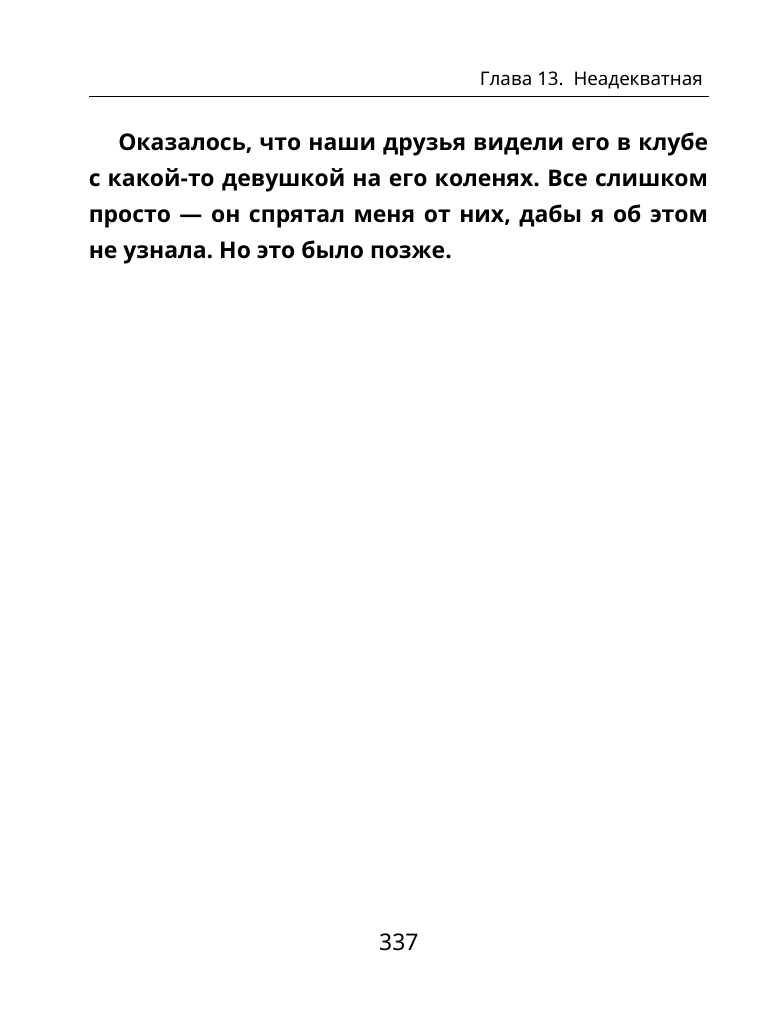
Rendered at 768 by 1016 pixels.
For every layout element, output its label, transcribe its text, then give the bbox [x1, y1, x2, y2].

text Оказалось, что наши друзья видели его в клубе с какой-то девушкой на его коленях. Все слишком просто — он спрятал меня от них, дабы я об этом не узнала. Но это было позже. [88, 126, 709, 265]
